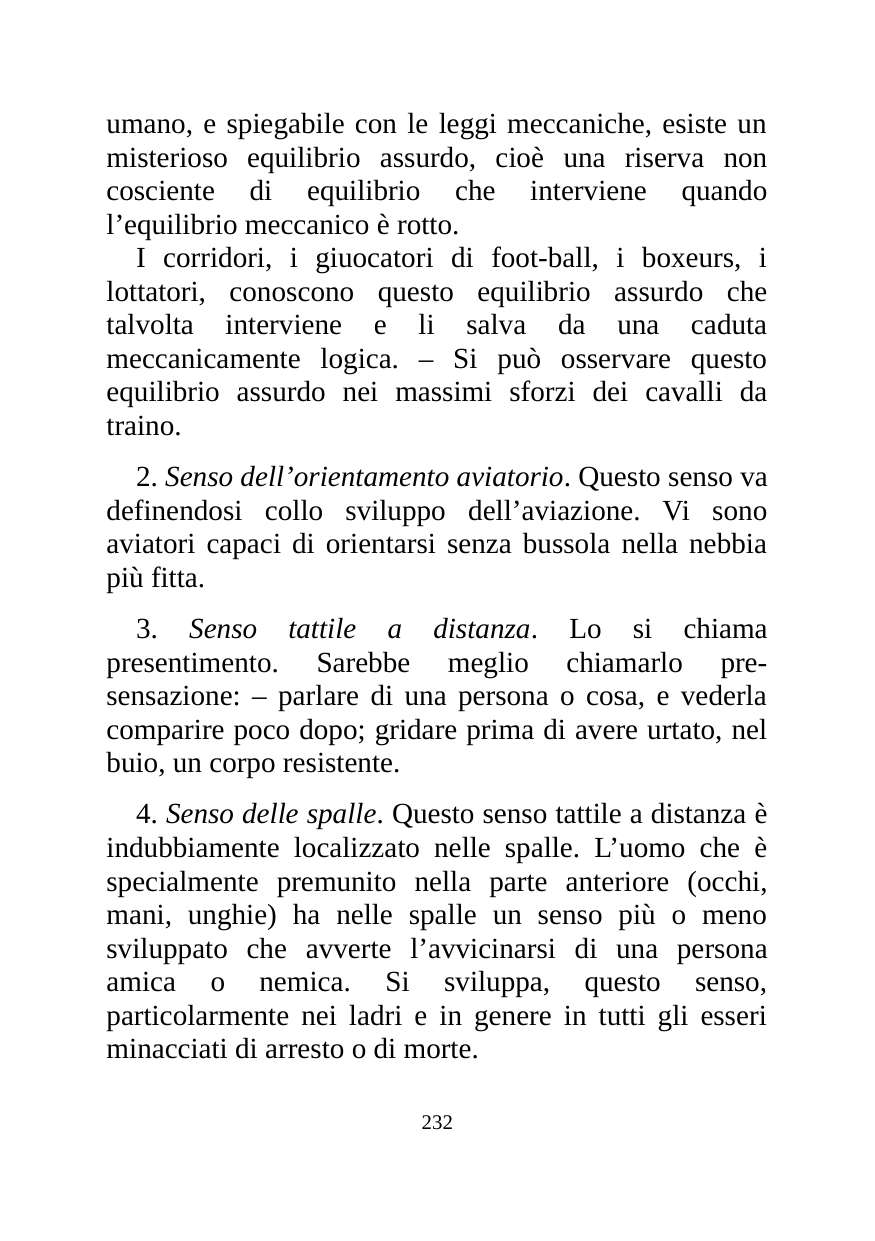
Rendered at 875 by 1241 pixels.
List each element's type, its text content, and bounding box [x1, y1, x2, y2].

text 3. Senso tattile a distanza. Lo si chiama presentimento. Sarebbe meglio chiamarlo pre-sensazione: – parlare di una persona o cosa, e vederla comparire poco dopo; gridare prima di avere urtato, nel buio, un corpo resistente. [106, 611, 768, 779]
text 2. Senso dell’orientamento aviatorio. Questo senso va definendosi collo sviluppo dell’aviazione. Vi sono aviatori capaci di orientarsi senza bussola nella nebbia più fitta. [106, 459, 768, 593]
text 4. Senso delle spalle. Questo senso tattile a distanza è indubbiamente localizzato nelle spalle. L’uomo che è specialmente premunito nella parte anteriore (occhi, mani, unghie) ha nelle spalle un senso più o meno sviluppato che avverte l’avvicinarsi di una persona amica o nemica. Si sviluppa, questo senso, particolarmente nei ladri e in genere in tutti gli esseri minacciati di arresto o di morte. [106, 797, 768, 1065]
text umano, e spiegabile con le leggi meccaniche, esiste un misterioso equilibrio assurdo, cioè una riserva non cosciente di equilibrio che interviene quando l’equilibrio meccanico è rotto. [106, 106, 768, 240]
text I corridori, i giuocatori di foot-ball, i boxeurs, i lottatori, conoscono questo equilibrio assurdo che talvolta interviene e li salva da una caduta meccanicamente logica. – Si può osservare questo equilibrio assurdo nei massimi sforzi dei cavalli da traino. [106, 240, 768, 442]
